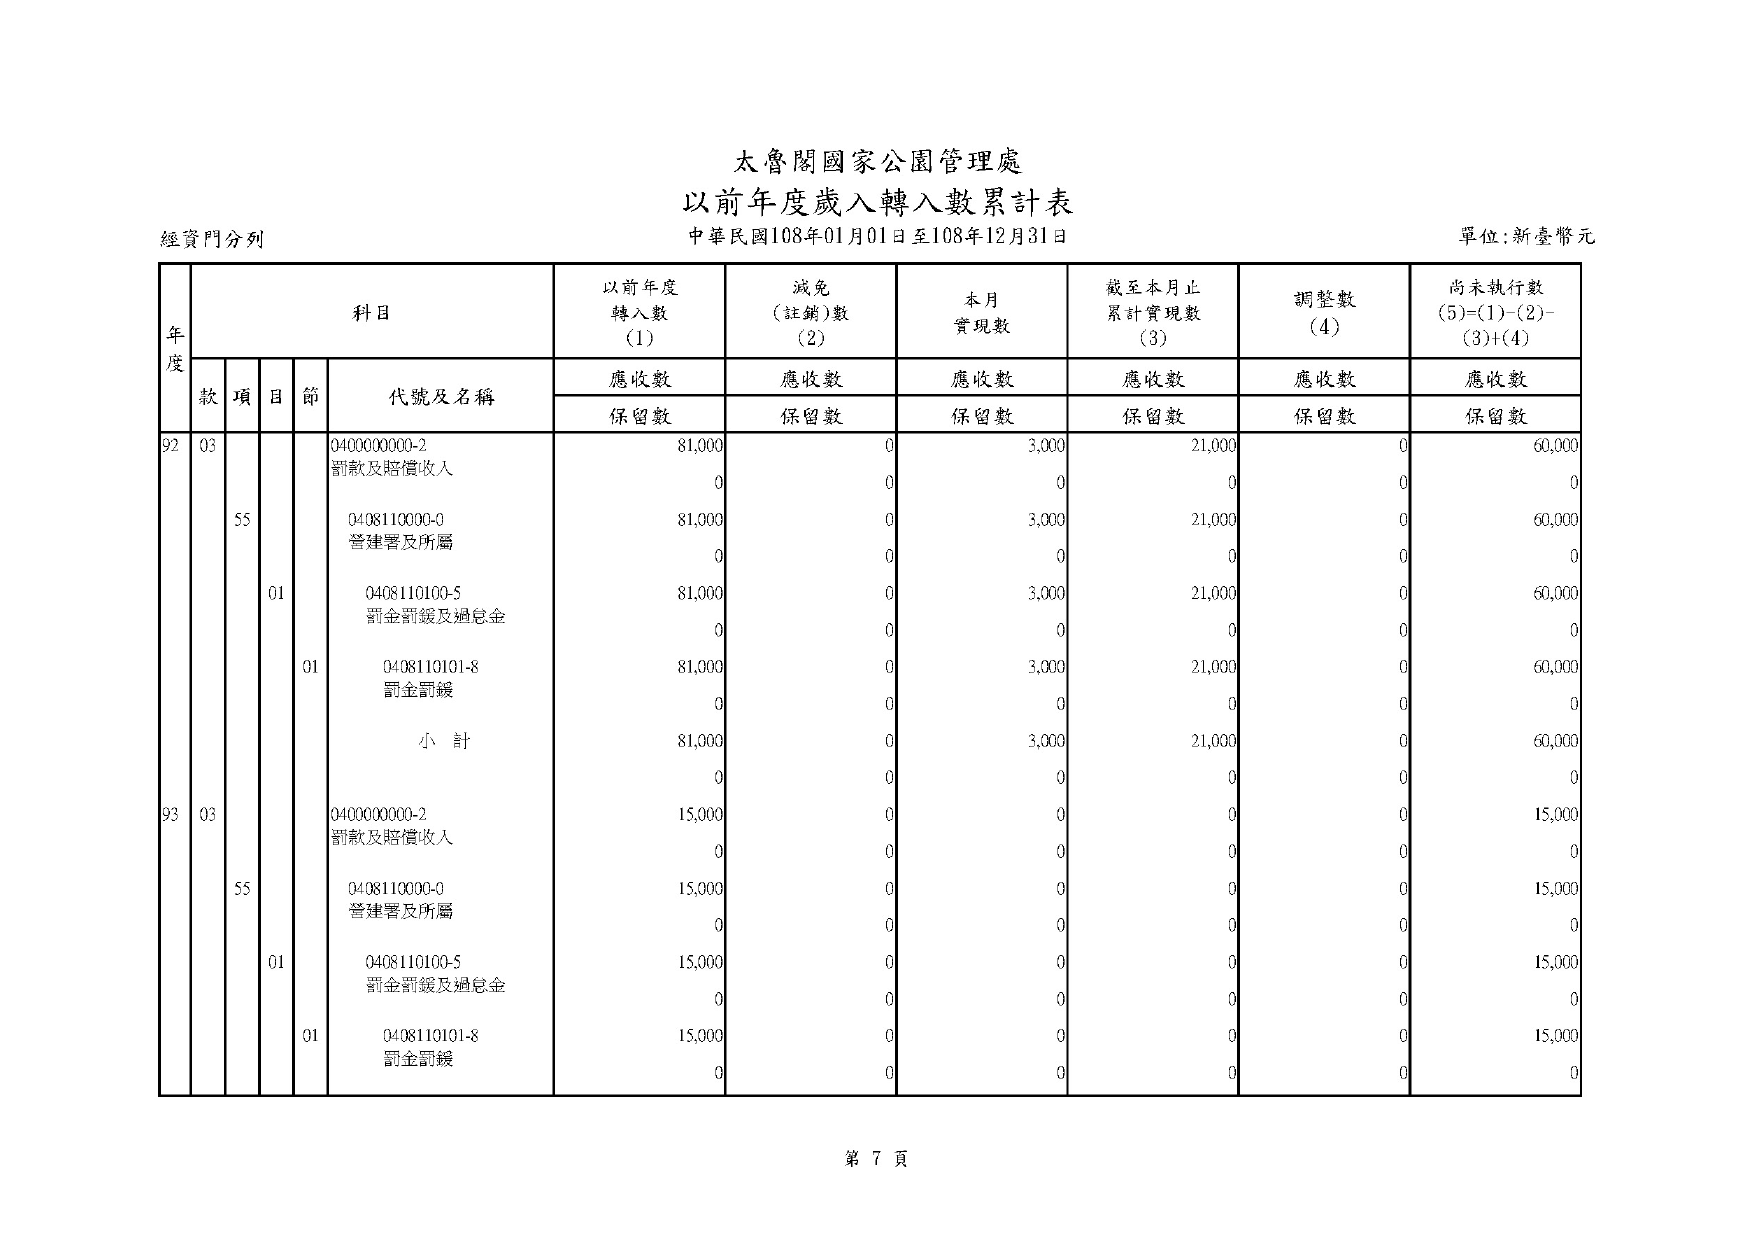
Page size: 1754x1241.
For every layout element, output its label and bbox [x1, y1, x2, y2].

picture [59, 59, 1695, 1216]
